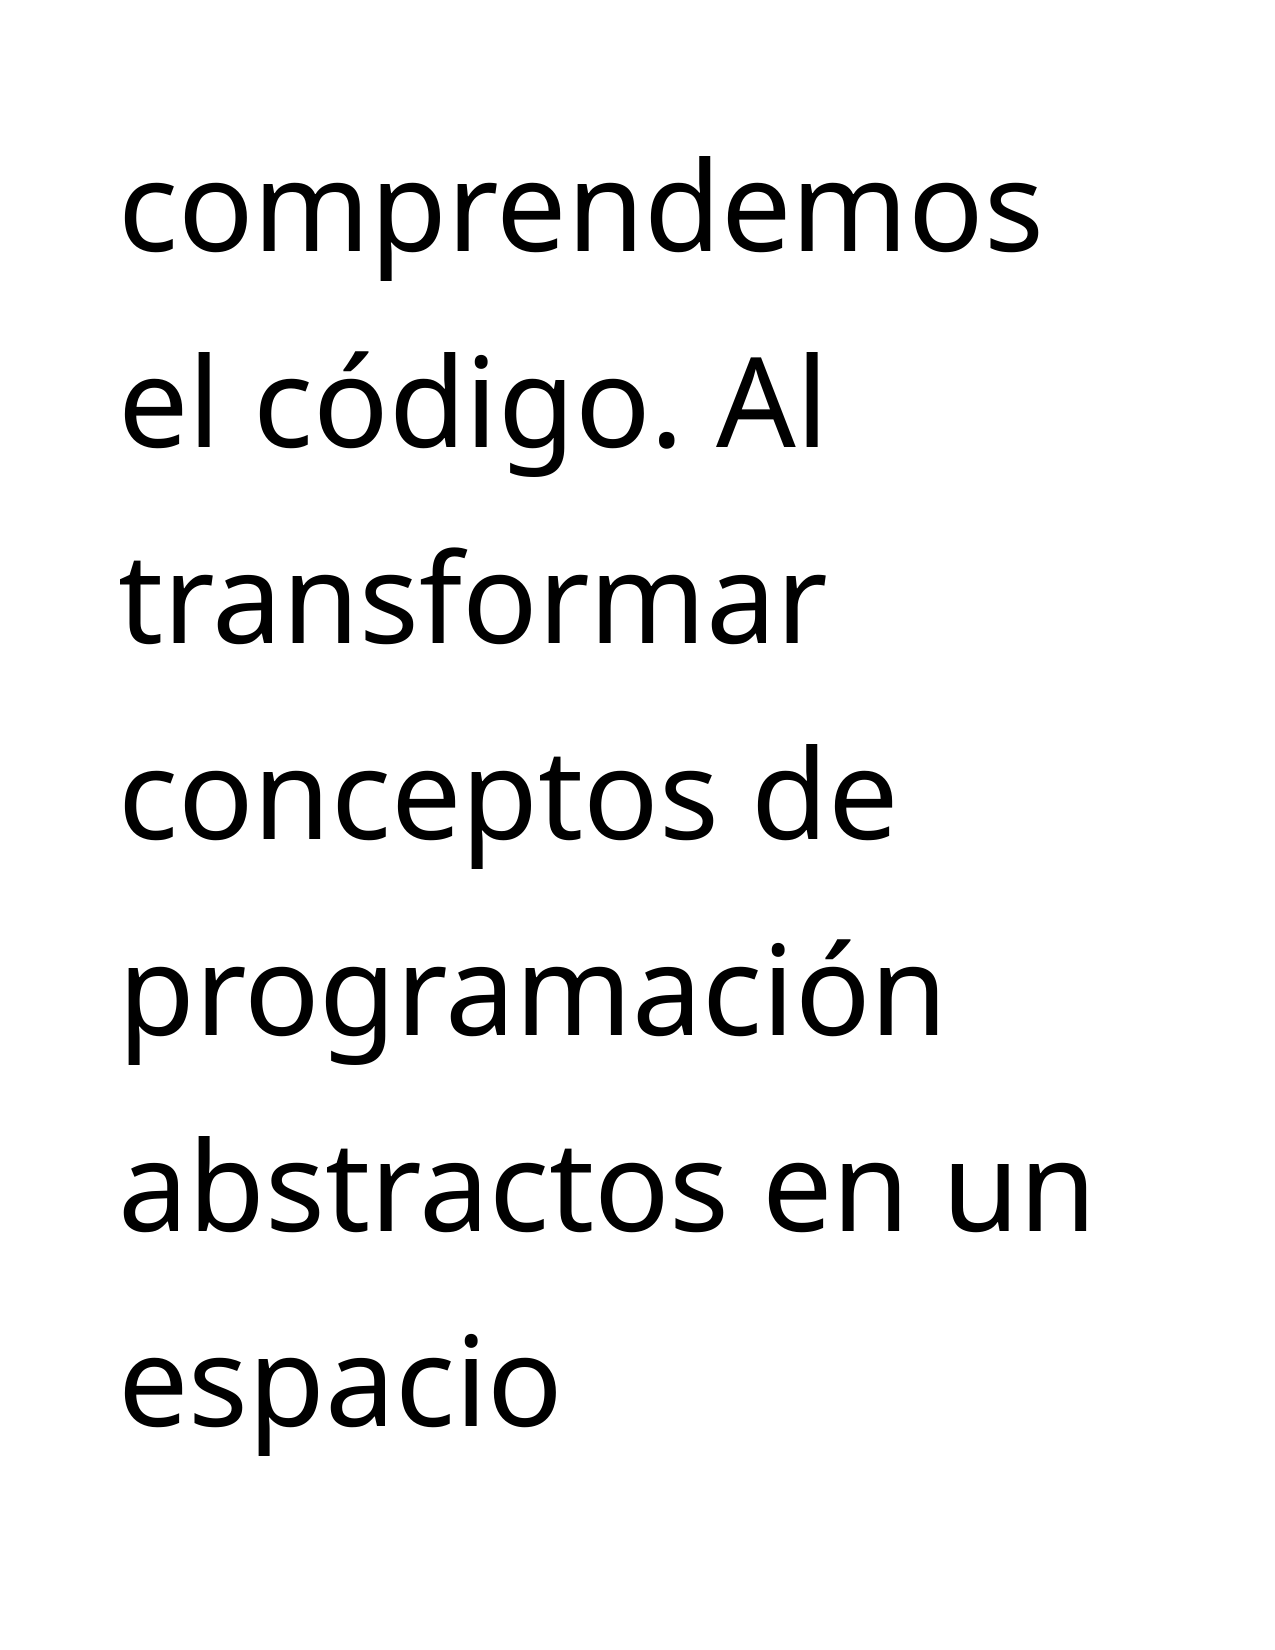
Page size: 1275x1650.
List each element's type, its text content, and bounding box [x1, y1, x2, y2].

text comprendemos el código. Al transformar conceptos de programación abstractos en un espacio [118, 118, 1157, 1463]
